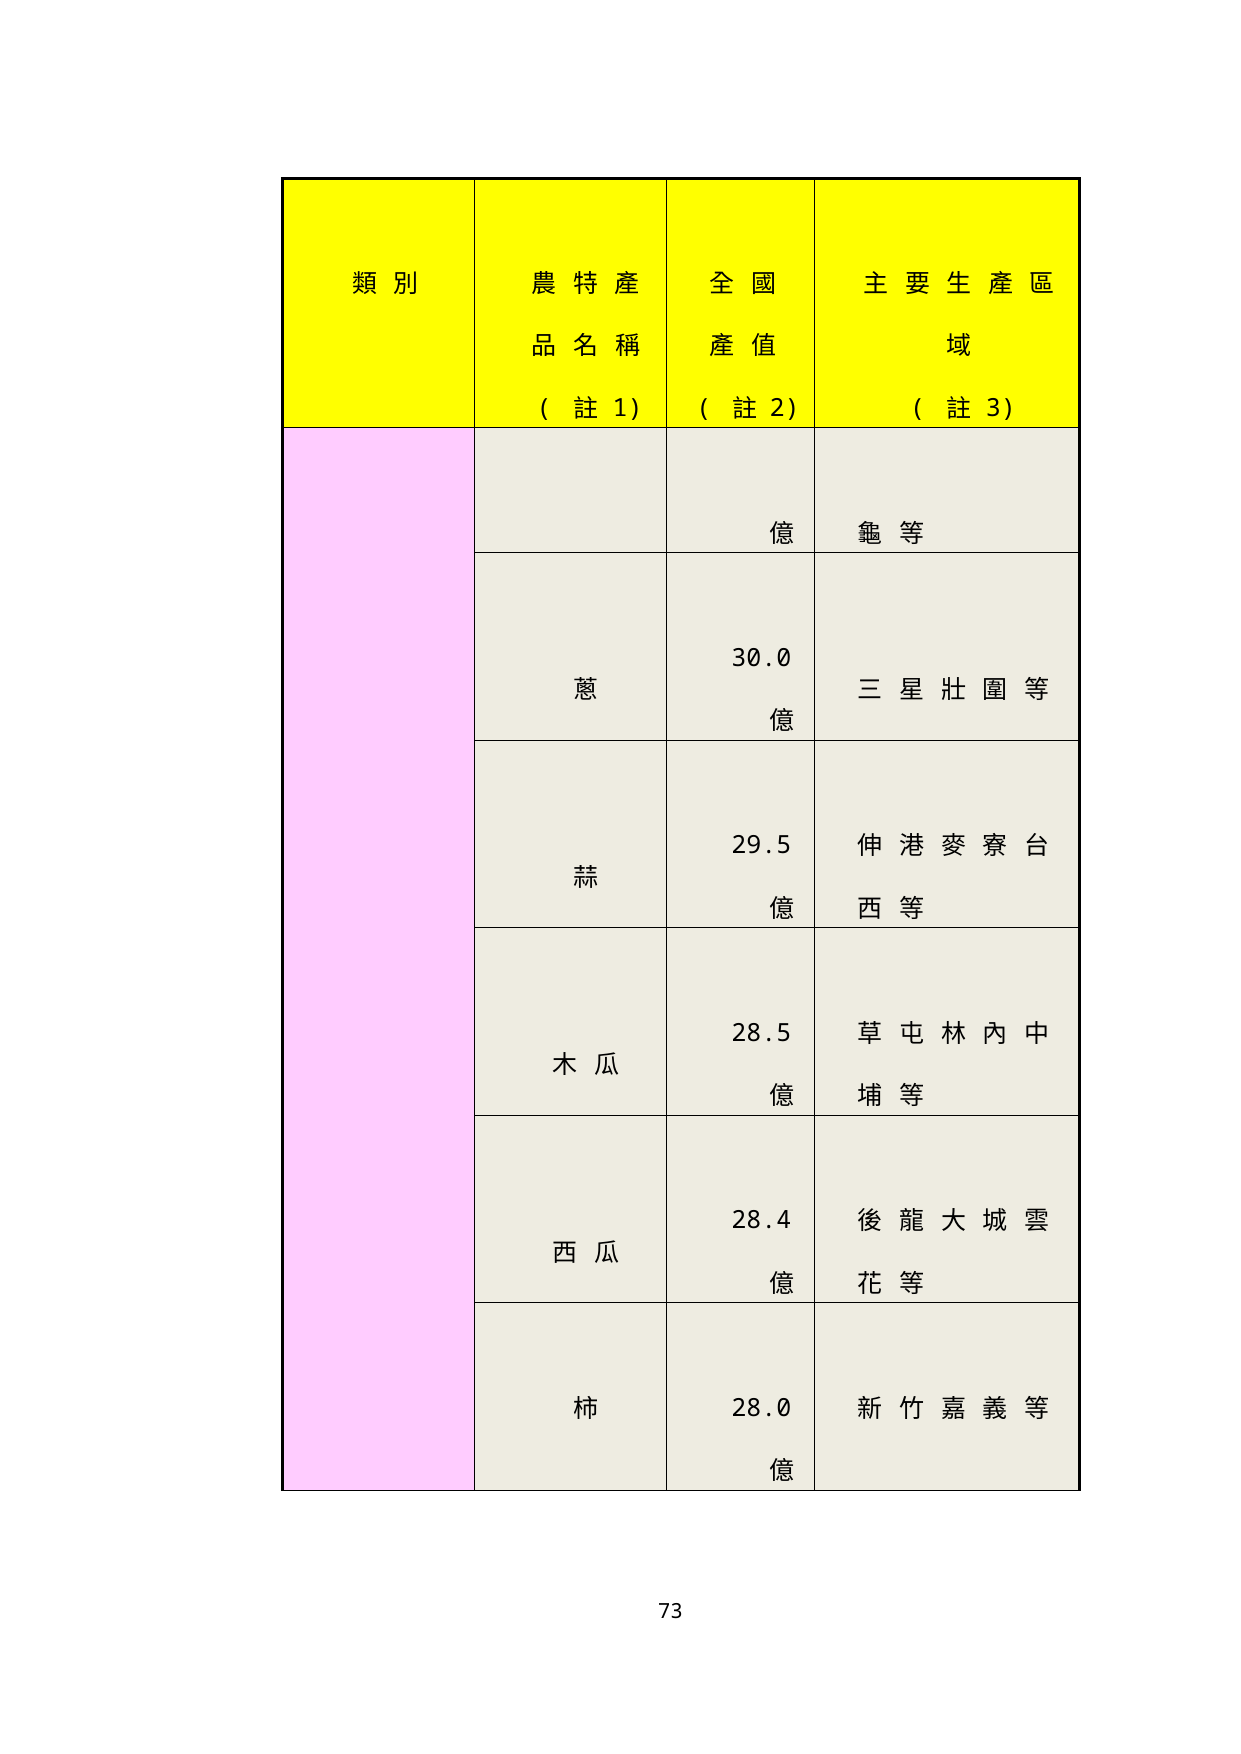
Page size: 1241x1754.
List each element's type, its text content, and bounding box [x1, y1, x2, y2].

table_header 農特產品名稱 (註1) [475, 180, 666, 427]
table_cell [475, 428, 666, 552]
table_header 主要生產區域 (註3) [815, 180, 1078, 427]
table_cell 28.4億 [667, 1116, 814, 1302]
table_cell 蔥 [475, 553, 666, 740]
table_header 全國產值 (註2) [667, 180, 814, 427]
table_header 類別 [284, 180, 474, 427]
table_cell 28.5億 [667, 928, 814, 1115]
table_cell 草屯林內中埔等 [815, 928, 1078, 1115]
table_cell 28.0億 [667, 1303, 814, 1490]
table_cell [284, 428, 474, 1490]
table_cell 新竹嘉義等 [815, 1303, 1078, 1490]
table_cell 億 [667, 428, 814, 552]
table_cell 蒜 [475, 741, 666, 927]
table_cell 三星壯圍等 [815, 553, 1078, 740]
table_cell 伸港麥寮台西等 [815, 741, 1078, 927]
table_cell 木瓜 [475, 928, 666, 1115]
table_cell 柿 [475, 1303, 666, 1490]
table_cell 龜等 [815, 428, 1078, 552]
table_cell 29.5億 [667, 741, 814, 927]
table_cell 後龍大城雲花等 [815, 1116, 1078, 1302]
table_cell 30.0億 [667, 553, 814, 740]
table_cell 西瓜 [475, 1116, 666, 1302]
